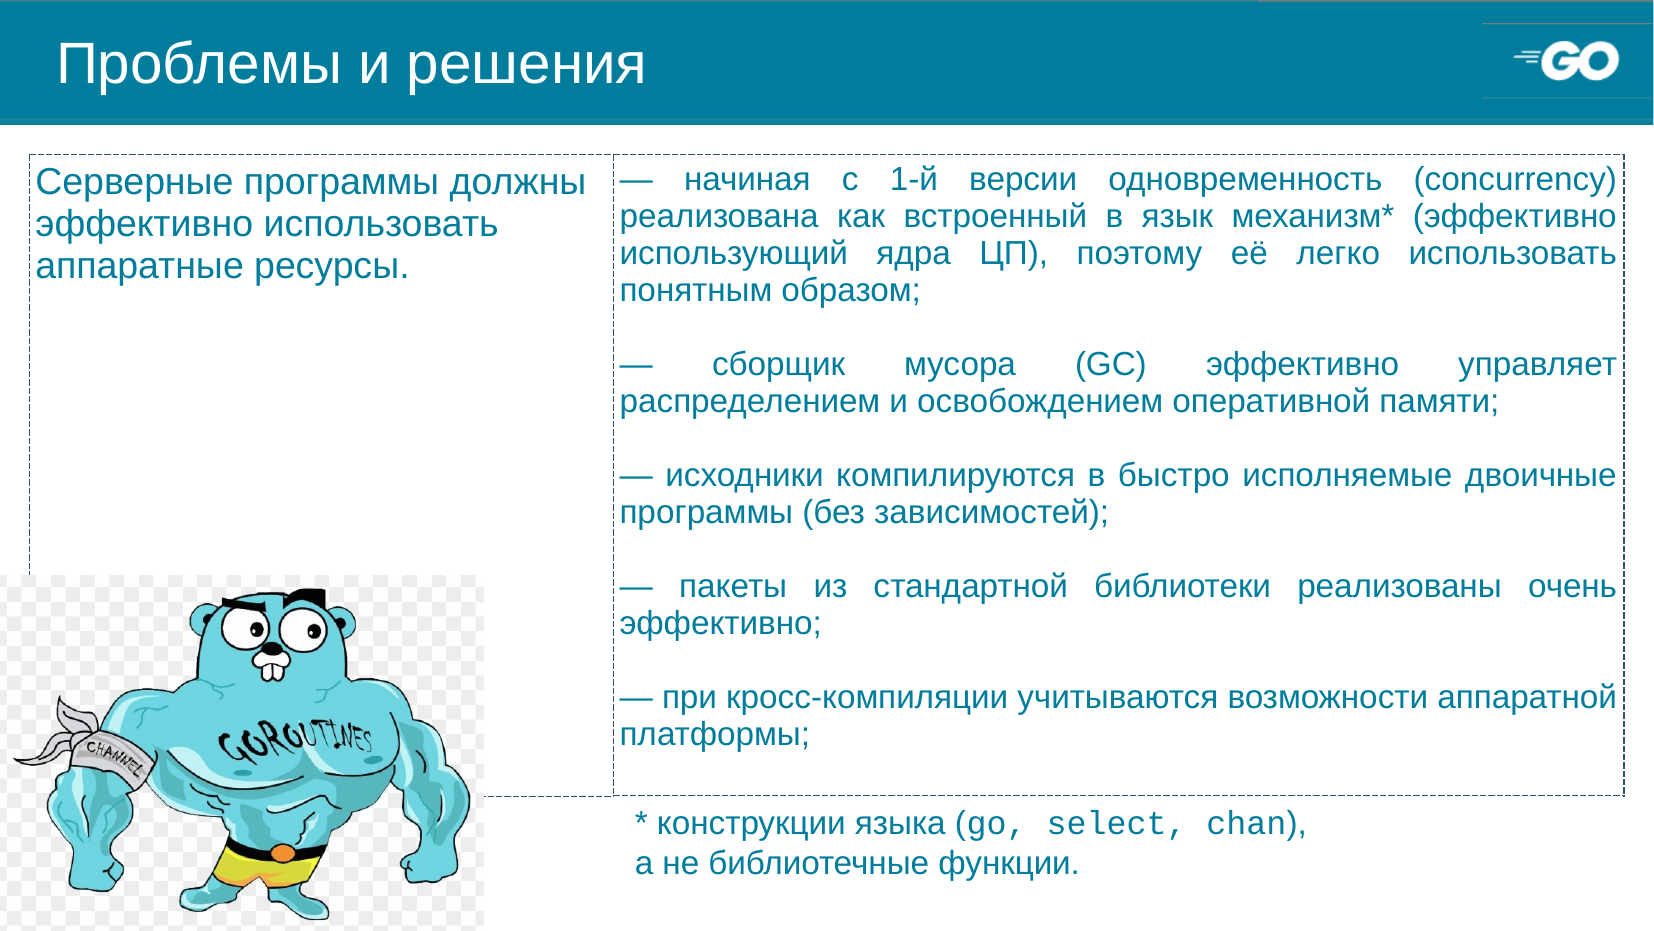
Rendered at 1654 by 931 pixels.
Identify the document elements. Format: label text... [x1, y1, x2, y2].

picture [1542, 41, 1619, 81]
picture [0, 575, 484, 931]
text_box * конструкции языка (go, select, chan), а не библиотечные функции. [620, 797, 1595, 890]
text_box Проблемы и решения [41, 23, 1495, 104]
table_header Серверные программы должны эффективно использовать аппаратные ресурсы. [30, 155, 614, 796]
table_header — начиная с 1-й версии одновременность (concurrency) реализована как встроенный в язык механизм* (эффективно использующий ядра ЦП), поэтому её легко использовать понятным образом; — сборщик мусора (GC) эффективно управляет распределением и освобождением оперативной памяти; — исходники компилируются в быстро исполняемые двоичные программы (без зависимостей); — пакеты из стандартной библиотеки реализованы очень эффективно; — при кросс-компиляции учитываются возможности аппаратной платформы; [614, 155, 1624, 796]
